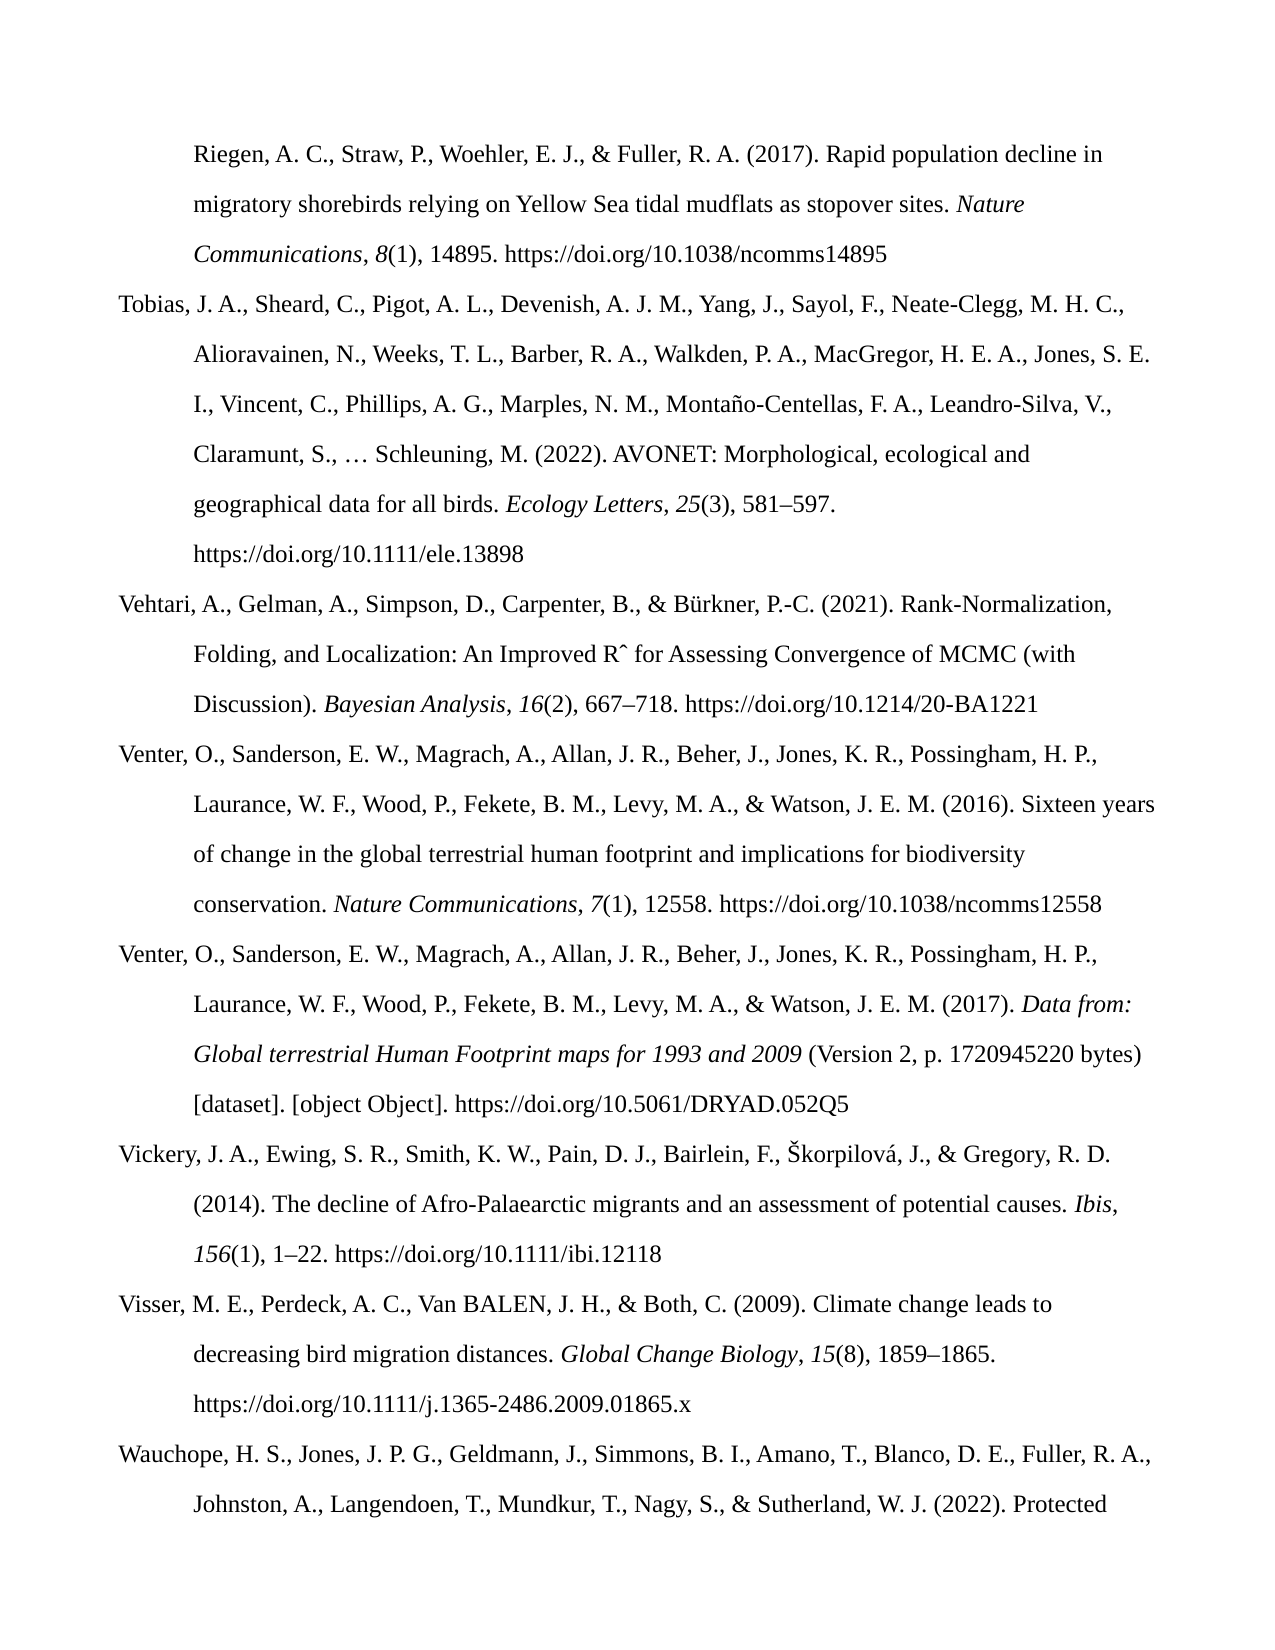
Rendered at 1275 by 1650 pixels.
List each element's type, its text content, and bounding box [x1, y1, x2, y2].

text Vehtari, A., Gelman, A., Simpson, D., Carpenter, B., & Bürkner, P.-C. (2021). Rank-Normalization, Folding, and Localization: An Improved Rˆ for Assessing Convergence of MCMC (with Discussion). Bayesian Analysis, 16(2), 667–718. https://doi.org/10.1214/20-BA1221 [118, 568, 1157, 718]
text Venter, O., Sanderson, E. W., Magrach, A., Allan, J. R., Beher, J., Jones, K. R., Possingham, H. P., Laurance, W. F., Wood, P., Fekete, B. M., Levy, M. A., & Watson, J. E. M. (2016). Sixteen years of change in the global terrestrial human footprint and implications for biodiversity conservation. Nature Communications, 7(1), 12558. https://doi.org/10.1038/ncomms12558 [118, 718, 1157, 918]
text Wauchope, H. S., Jones, J. P. G., Geldmann, J., Simmons, B. I., Amano, T., Blanco, D. E., Fuller, R. A., Johnston, A., Langendoen, T., Mundkur, T., Nagy, S., & Sutherland, W. J. (2022). Protected [118, 1418, 1157, 1518]
text Vickery, J. A., Ewing, S. R., Smith, K. W., Pain, D. J., Bairlein, F., Škorpilová, J., & Gregory, R. D. (2014). The decline of Afro-Palaearctic migrants and an assessment of potential causes. Ibis, 156(1), 1–22. https://doi.org/10.1111/ibi.12118 [118, 1118, 1157, 1268]
text Venter, O., Sanderson, E. W., Magrach, A., Allan, J. R., Beher, J., Jones, K. R., Possingham, H. P., Laurance, W. F., Wood, P., Fekete, B. M., Levy, M. A., & Watson, J. E. M. (2017). Data from: Global terrestrial Human Footprint maps for 1993 and 2009 (Version 2, p. 1720945220 bytes) [dataset]. [object Object]. https://doi.org/10.5061/DRYAD.052Q5 [118, 918, 1157, 1118]
text Visser, M. E., Perdeck, A. C., Van BALEN, J. H., & Both, C. (2009). Climate change leads to decreasing bird migration distances. Global Change Biology, 15(8), 1859–1865. https://doi.org/10.1111/j.1365-2486.2009.01865.x [118, 1268, 1157, 1418]
text Tobias, J. A., Sheard, C., Pigot, A. L., Devenish, A. J. M., Yang, J., Sayol, F., Neate-Clegg, M. H. C., Alioravainen, N., Weeks, T. L., Barber, R. A., Walkden, P. A., MacGregor, H. E. A., Jones, S. E. I., Vincent, C., Phillips, A. G., Marples, N. M., Montaño-Centellas, F. A., Leandro-Silva, V., Claramunt, S., … Schleuning, M. (2022). AVONET: Morphological, ecological and geographical data for all birds. Ecology Letters, 25(3), 581–597. https://doi.org/10.1111/ele.13898 [118, 268, 1157, 568]
text Riegen, A. C., Straw, P., Woehler, E. J., & Fuller, R. A. (2017). Rapid population decline in migratory shorebirds relying on Yellow Sea tidal mudflats as stopover sites. Nature Communications, 8(1), 14895. https://doi.org/10.1038/ncomms14895 [118, 118, 1157, 268]
